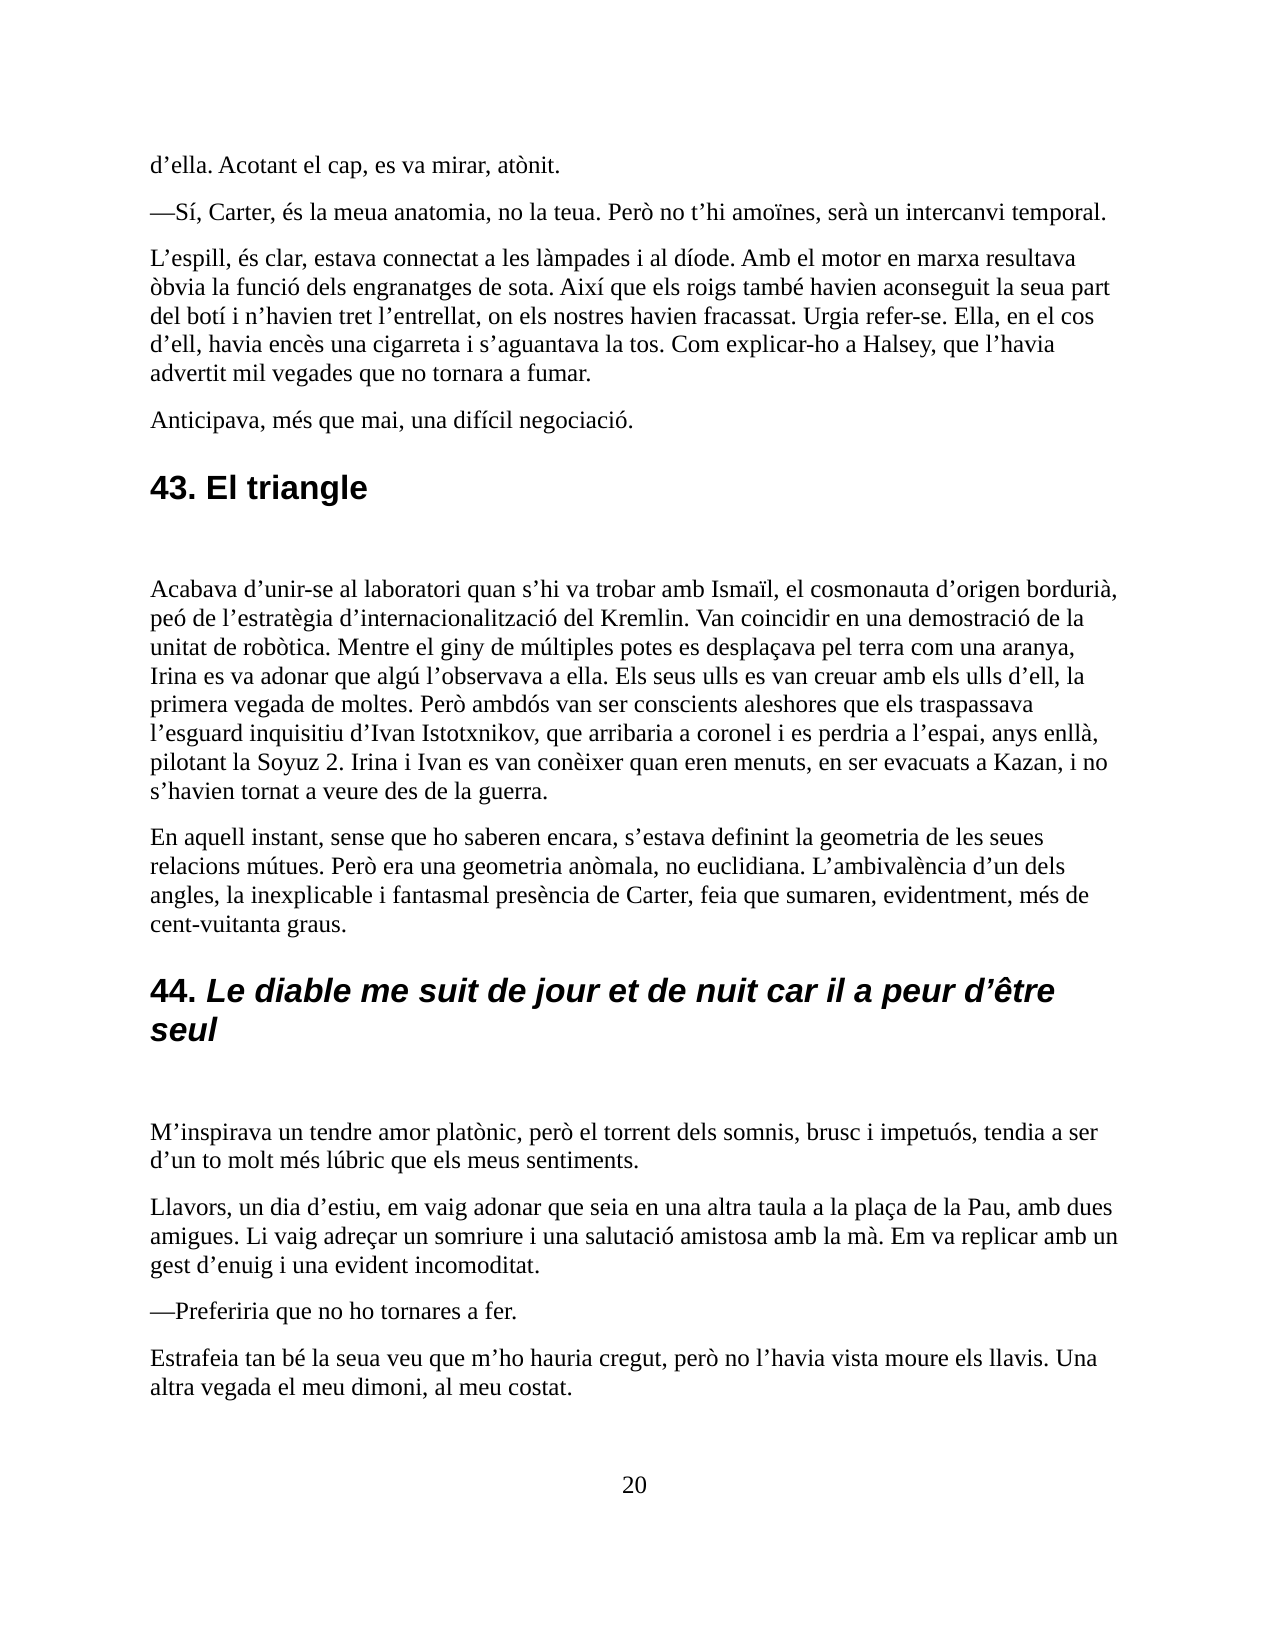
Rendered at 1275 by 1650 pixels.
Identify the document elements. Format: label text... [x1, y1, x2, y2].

text Acabava d’unir-se al laboratori quan s’hi va trobar amb Ismaïl, el cosmonauta d’origen bordurià, peó de l’estratègia d’internacionalització del Kremlin. Van coincidir en una demostració de la unitat de robòtica. Mentre el giny de múltiples potes es desplaçava pel terra com una aranya, Irina es va adonar que algú l’observava a ella. Els seus ulls es van creuar amb els ulls d’ell, la primera vegada de moltes. Però ambdós van ser conscients aleshores que els traspassava l’esguard inquisitiu d’Ivan Istotxnikov, que arribaria a coronel i es perdria a l’espai, anys enllà, pilotant la Soyuz 2. Irina i Ivan es van conèixer quan eren menuts, en ser evacuats a Kazan, i no s’havien tornat a veure des de la guerra. [150, 574, 1125, 804]
text L’espill, és clar, estava connectat a les làmpades i al díode. Amb el motor en marxa resultava òbvia la funció dels engranatges de sota. Així que els roigs també havien aconseguit la seua part del botí i n’havien tret l’entrellat, on els nostres havien fracassat. Urgia refer-se. Ella, en el cos d’ell, havia encès una cigarreta i s’aguantava la tos. Com explicar-ho a Halsey, que l’havia advertit mil vegades que no tornara a fumar. [150, 243, 1125, 387]
text Llavors, un dia d’estiu, em vaig adonar que seia en una altra taula a la plaça de la Pau, amb dues amigues. Li vaig adreçar un somriure i una salutació amistosa amb la mà. Em va replicar amb un gest d’enuig i una evident incomoditat. [150, 1192, 1125, 1278]
text Estrafeia tan bé la seua veu que m’ho hauria cregut, però no l’havia vista moure els llavis. Una altra vegada el meu dimoni, al meu costat. [150, 1343, 1125, 1401]
text —Preferiria que no ho tornares a fer. [150, 1296, 1125, 1325]
text —Sí, Carter, és la meua anatomia, no la teua. Però no t’hi amoïnes, serà un intercanvi temporal. [150, 197, 1125, 225]
subtitle 43. El triangle [150, 468, 1125, 506]
text En aquell instant, sense que ho saberen encara, s’estava definint la geometria de les seues relacions mútues. Però era una geometria anòmala, no euclidiana. L’ambivalència d’un dels angles, la inexplicable i fantasmal presència de Carter, feia que sumaren, evidentment, més de cent-vuitanta graus. [150, 822, 1125, 937]
subtitle 44. Le diable me suit de jour et de nuit car il a peur d’être seul [150, 971, 1125, 1049]
text M’inspirava un tendre amor platònic, però el torrent dels somnis, brusc i impetuós, tendia a ser d’un to molt més lúbric que els meus sentiments. [150, 1117, 1125, 1174]
text d’ella. Acotant el cap, es va mirar, atònit. [150, 150, 1125, 179]
text Anticipava, més que mai, una difícil negociació. [150, 405, 1125, 434]
